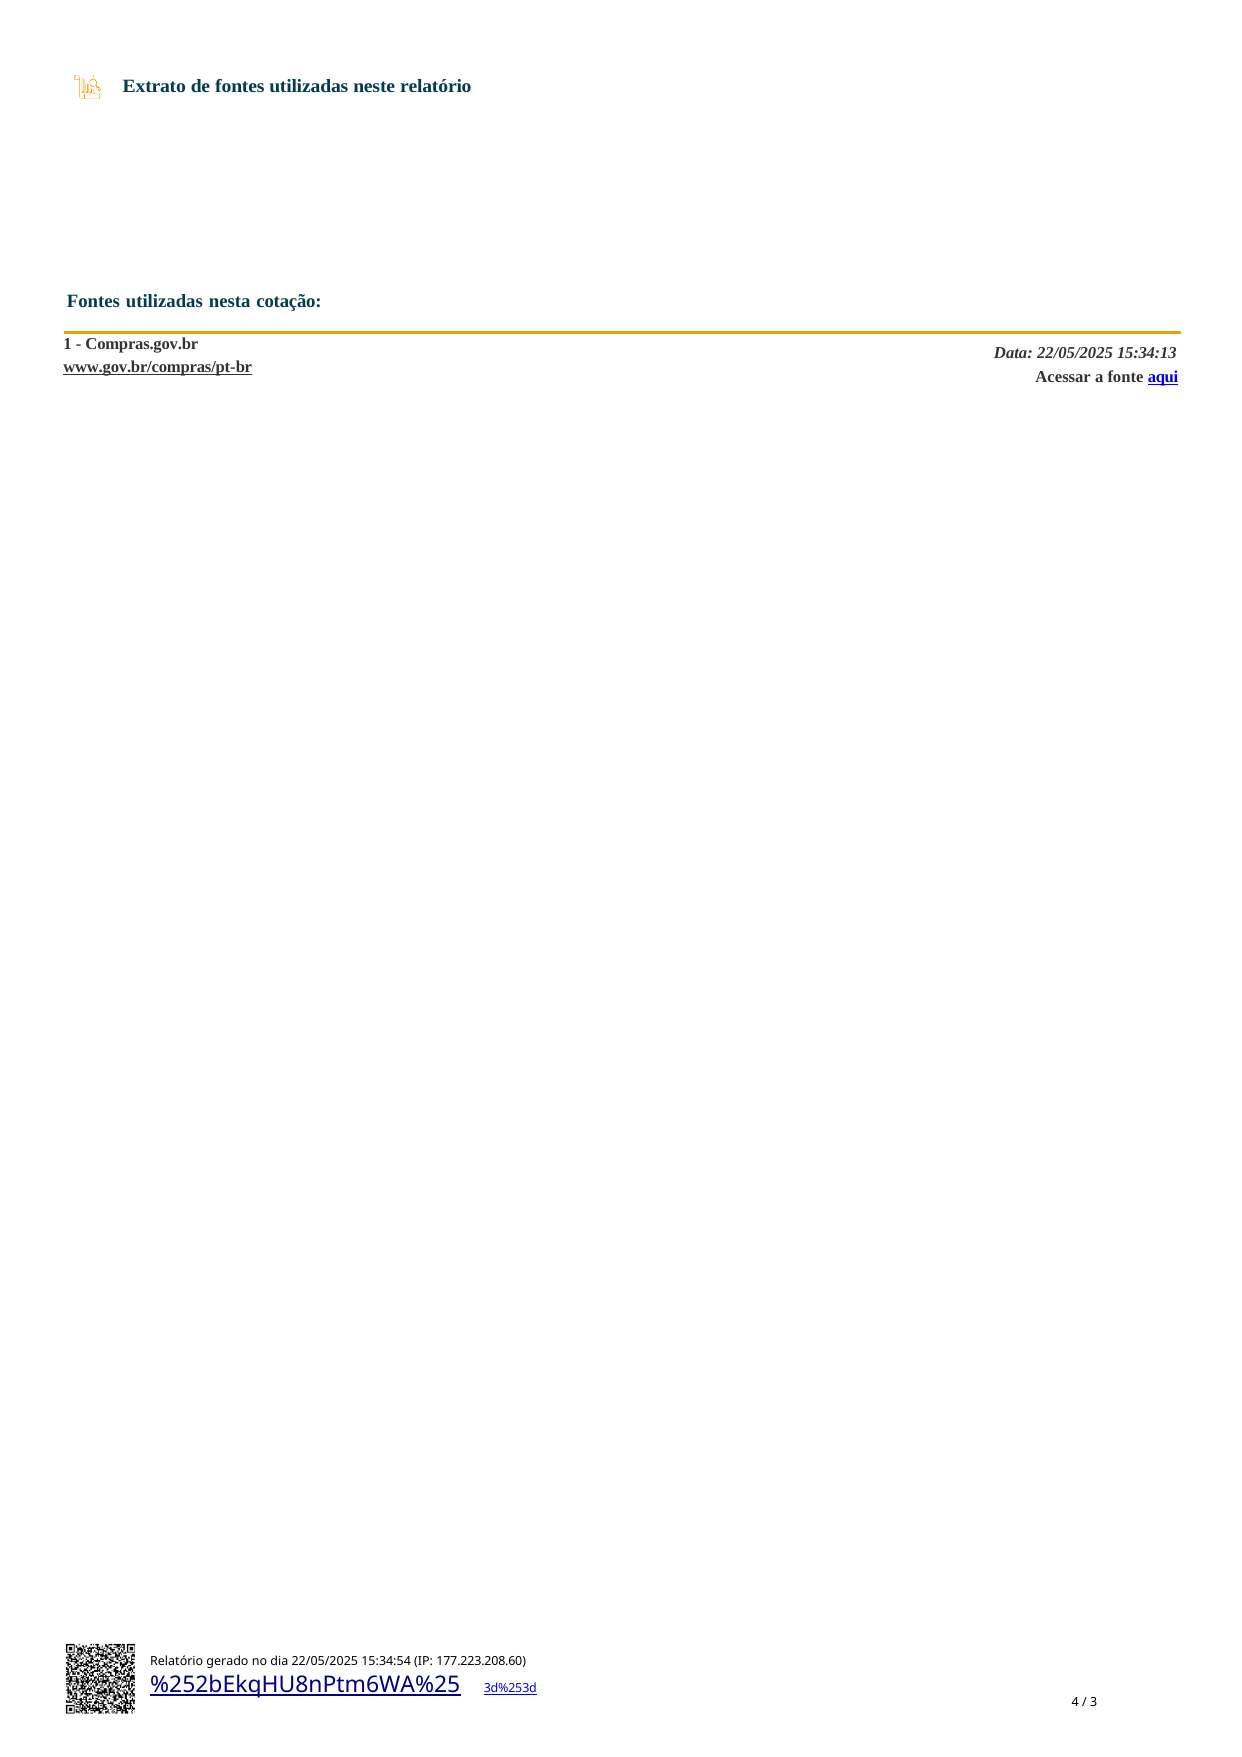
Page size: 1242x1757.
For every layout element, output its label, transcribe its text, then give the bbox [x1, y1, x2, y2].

text www.gov.br/compras/pt-br [63, 357, 254, 376]
text Acessar a fonte aqui [990, 367, 1178, 386]
text Data: 22/05/2025 15:34:13 [990, 343, 1178, 362]
text Extrato de fontes utilizadas neste relatório [122, 75, 1183, 97]
text ATENÇÃO - O Banco de Preços é uma solução tecnológica que atende aos parâmetros de pesquisa dispostos em Leis vigentes, Instruções Normativas, Acórdãos, Regulamentos, Decretos e Portarias. Sendo assim, por reunir diversas fontes governamentais, complementares e sites de domínio amplo, o sistema não é considerado uma fonte e, sim, um meio para que as pesquisas sejam realizadas de forma segura, ágil e eficaz. [81, 129, 1155, 220]
text 1 - Compras.gov.br [63, 333, 254, 353]
text Fontes utilizadas nesta cotação: [67, 290, 1183, 312]
